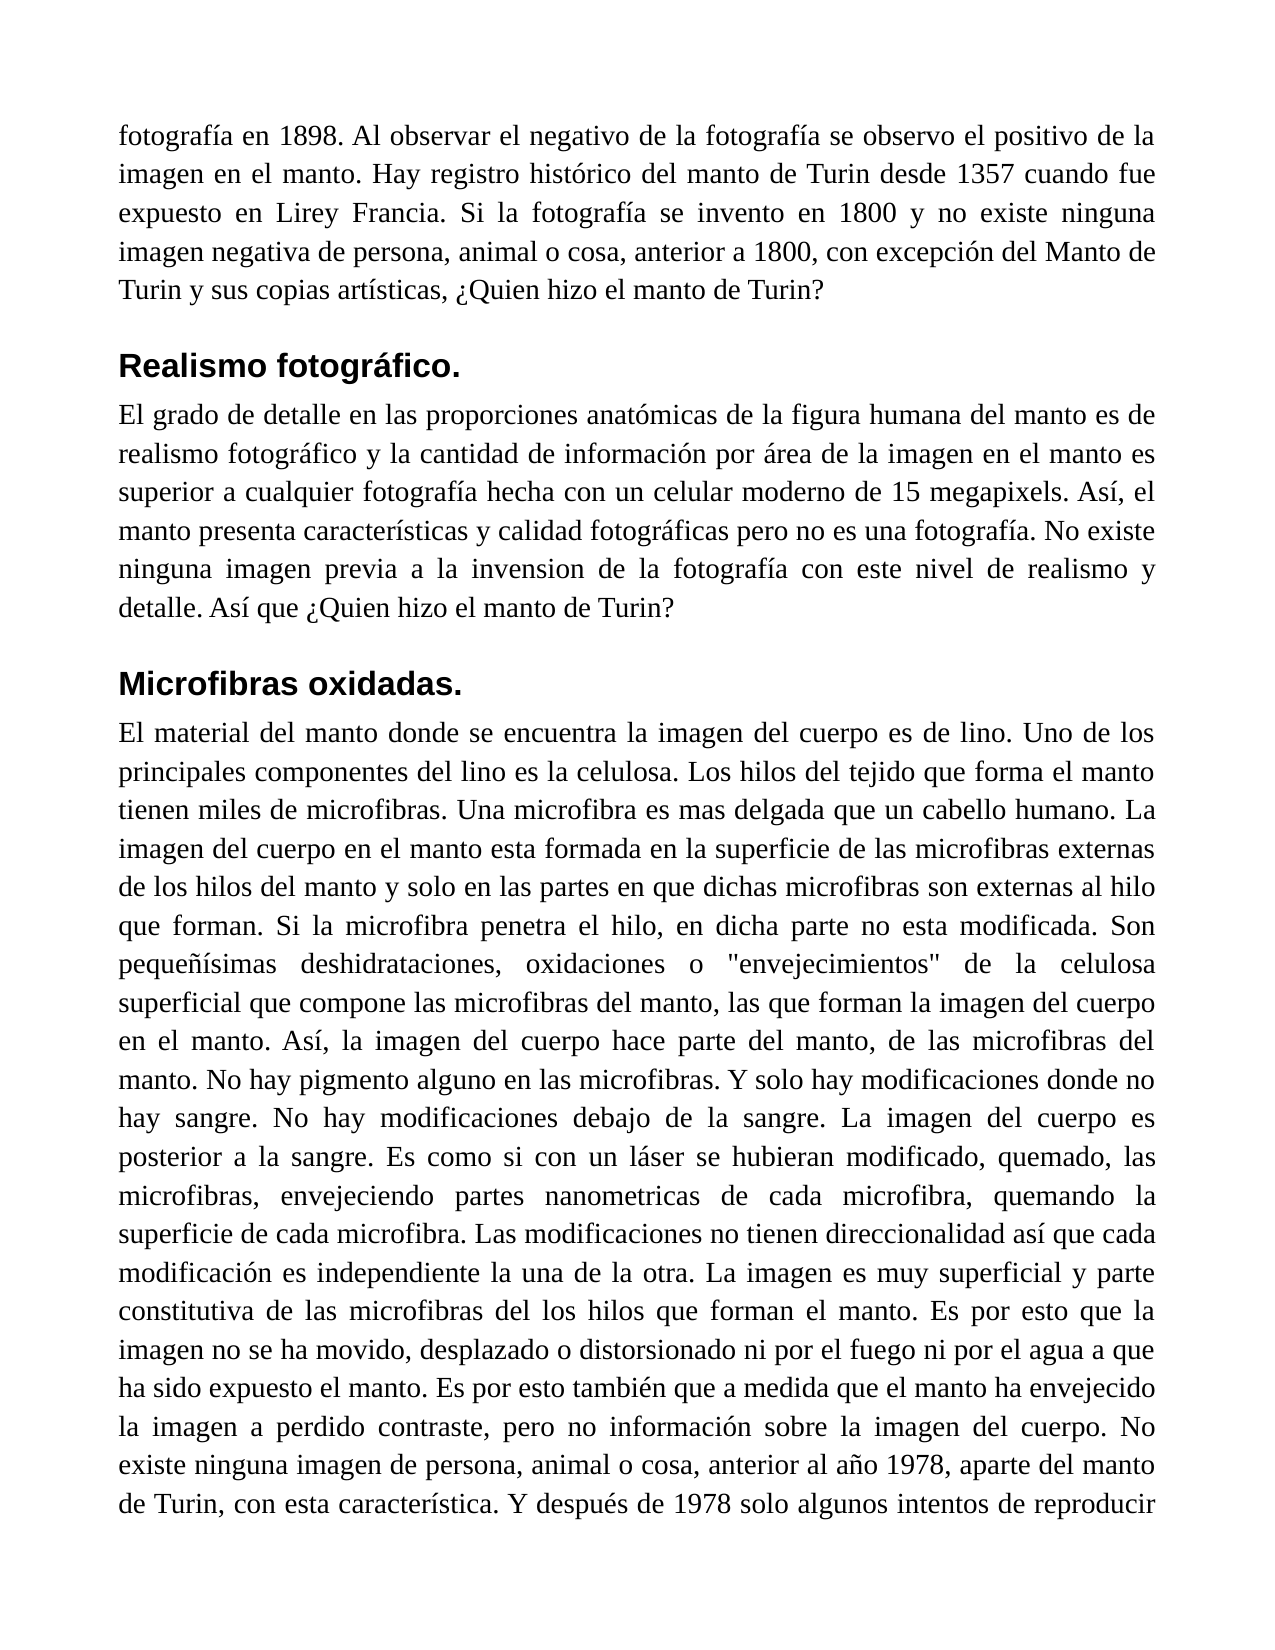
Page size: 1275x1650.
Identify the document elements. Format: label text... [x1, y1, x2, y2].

text fotografía en 1898. Al observar el negativo de la fotografía se observo el positivo de la imagen en el manto. Hay registro histórico del manto de Turin desde 1357 cuando fue expuesto en Lirey Francia. Si la fotografía se invento en 1800 y no existe ninguna imagen negativa de persona, animal o cosa, anterior a 1800, con excepción del Manto de Turin y sus copias artísticas, ¿Quien hizo el manto de Turin? [118, 118, 1157, 306]
text El grado de detalle en las proporciones anatómicas de la figura humana del manto es de realismo fotográfico y la cantidad de información por área de la imagen en el manto es superior a cualquier fotografía hecha con un celular moderno de 15 megapixels. Así, el manto presenta características y calidad fotográficas pero no es una fotografía. No existe ninguna imagen previa a la invension de la fotografía con este nivel de realismo y detalle. Así que ¿Quien hizo el manto de Turin? [118, 397, 1157, 624]
subtitle Microfibras oxidadas. [118, 664, 1157, 703]
subtitle Realismo fotográfico. [118, 346, 1157, 385]
text El material del manto donde se encuentra la imagen del cuerpo es de lino. Uno de los principales componentes del lino es la celulosa. Los hilos del tejido que forma el manto tienen miles de microfibras. Una microfibra es mas delgada que un cabello humano. La imagen del cuerpo en el manto esta formada en la superficie de las microfibras externas de los hilos del manto y solo en las partes en que dichas microfibras son externas al hilo que forman. Si la microfibra penetra el hilo, en dicha parte no esta modificada. Son pequeñísimas deshidrataciones, oxidaciones o "envejecimientos" de la celulosa superficial que compone las microfibras del manto, las que forman la imagen del cuerpo en el manto. Así, la imagen del cuerpo hace parte del manto, de las microfibras del manto. No hay pigmento alguno en las microfibras. Y solo hay modificaciones donde no hay sangre. No hay modificaciones debajo de la sangre. La imagen del cuerpo es posterior a la sangre. Es como si con un láser se hubieran modificado, quemado, las microfibras, envejeciendo partes nanometricas de cada microfibra, quemando la superficie de cada microfibra. Las modificaciones no tienen direccionalidad así que cada modificación es independiente la una de la otra. La imagen es muy superficial y parte constitutiva de las microfibras del los hilos que forman el manto. Es por esto que la imagen no se ha movido, desplazado o distorsionado ni por el fuego ni por el agua a que ha sido expuesto el manto. Es por esto también que a medida que el manto ha envejecido la imagen a perdido contraste, pero no información sobre la imagen del cuerpo. No existe ninguna imagen de persona, animal o cosa, anterior al año 1978, aparte del manto de Turin, con esta característica. Y después de 1978 solo algunos intentos de reproducir [118, 715, 1157, 1519]
